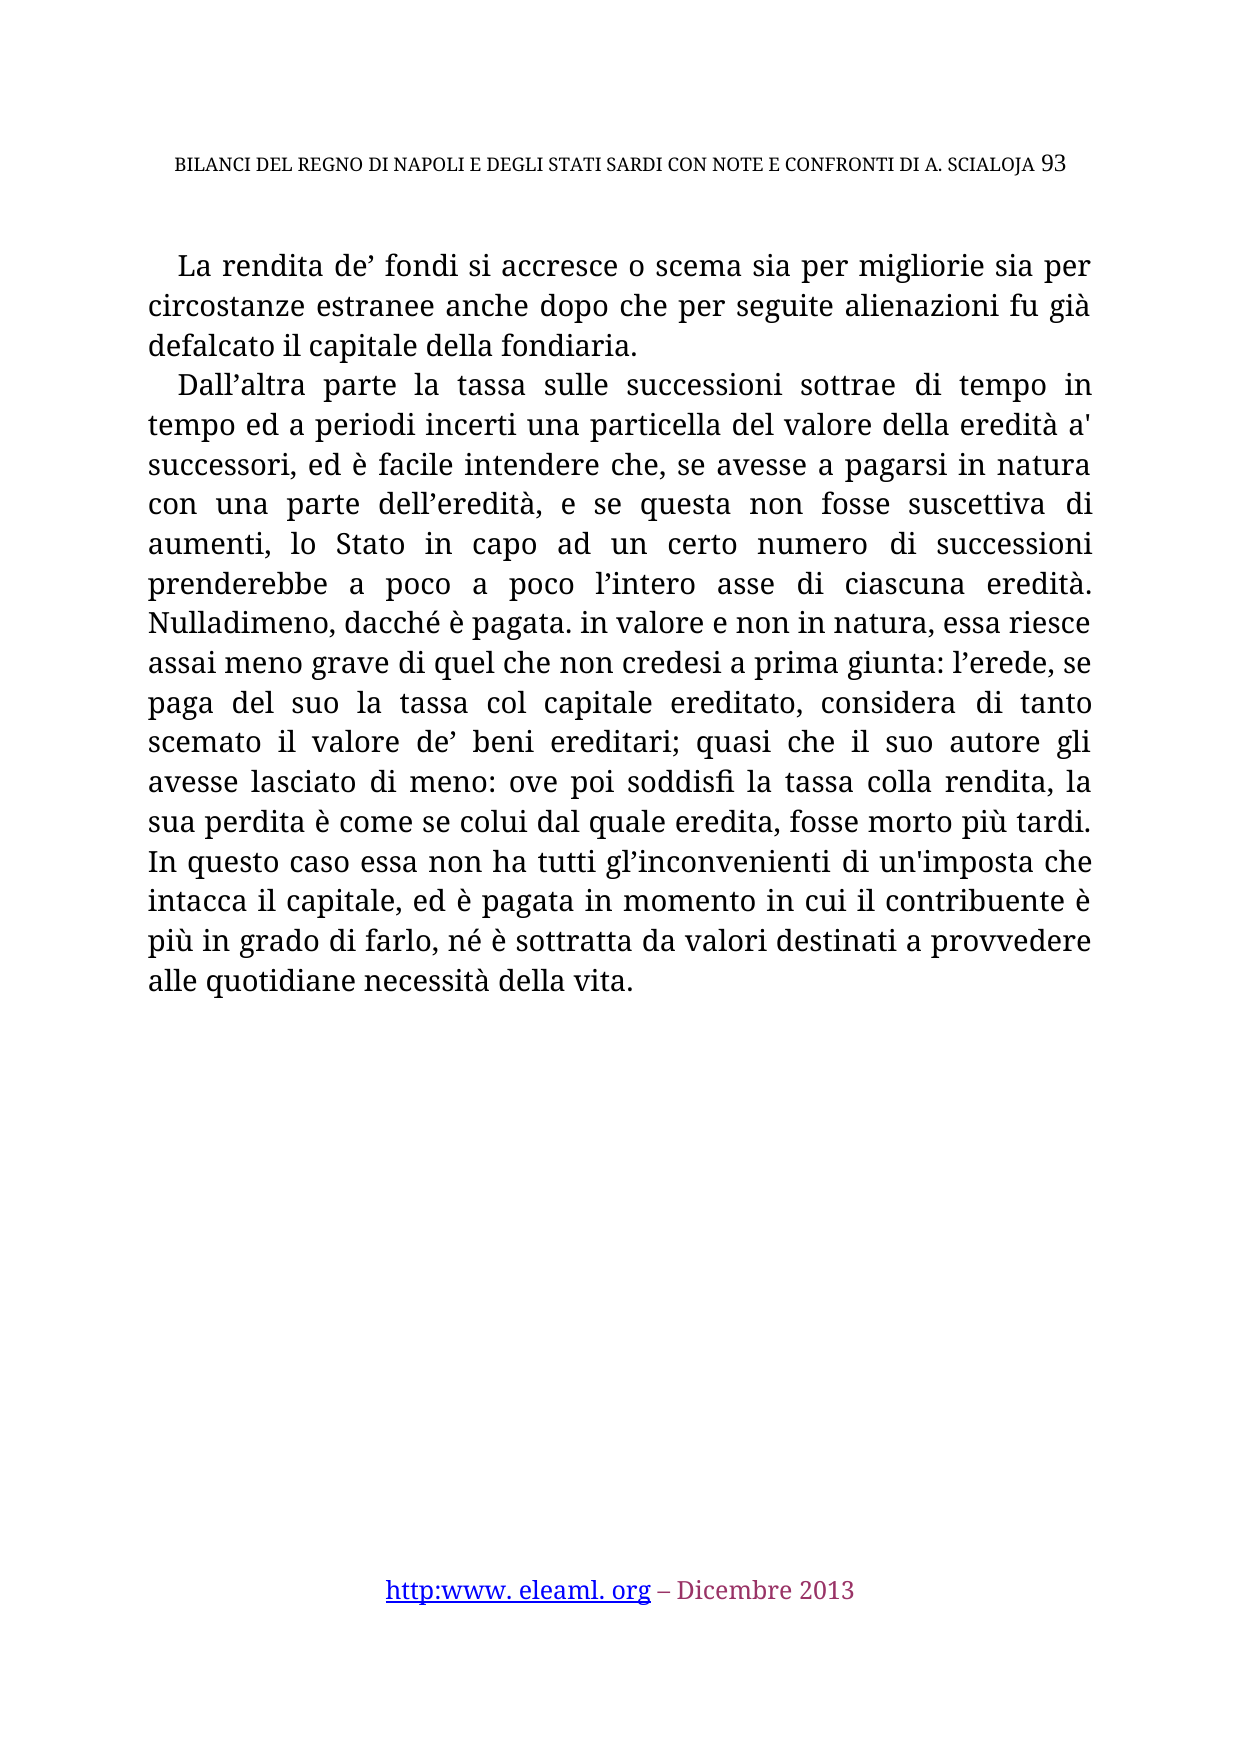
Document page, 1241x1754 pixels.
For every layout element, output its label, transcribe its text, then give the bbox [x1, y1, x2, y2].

text La rendita de’ fondi si accresce o scema sia per migliorie sia per circostanze estranee anche dopo che per seguite alienazioni fu già defalcato il capitale della fondiaria. [148, 246, 1093, 364]
text Dall’altra parte la tassa sulle successioni sottrae di tempo in tempo ed a periodi incerti una particella del valore della eredità a' successori, ed è facile intendere che, se avesse a pagarsi in natura con una parte dell’eredità, e se questa non fosse suscettiva di aumenti, lo Stato in capo ad un certo numero di successioni prenderebbe a poco a poco l’intero asse di ciascuna eredità. Nulladimeno, dacché è pagata. in valore e non in natura, essa riesce assai meno grave di quel che non credesi a prima giunta: l’erede, se paga del suo la tassa col capitale ereditato, considera di tanto scemato il valore de’ beni ereditari; quasi che il suo autore gli avesse lasciato di meno: ove poi soddisfi la tassa colla rendita, la sua perdita è come se colui dal quale eredita, fosse morto più tardi. In questo caso essa non ha tutti gl’inconvenienti di un'imposta che intacca il capitale, ed è pagata in momento in cui il contribuente è più in grado di farlo, né è sottratta da valori destinati a provvedere alle quotidiane necessità della vita. [148, 364, 1093, 999]
